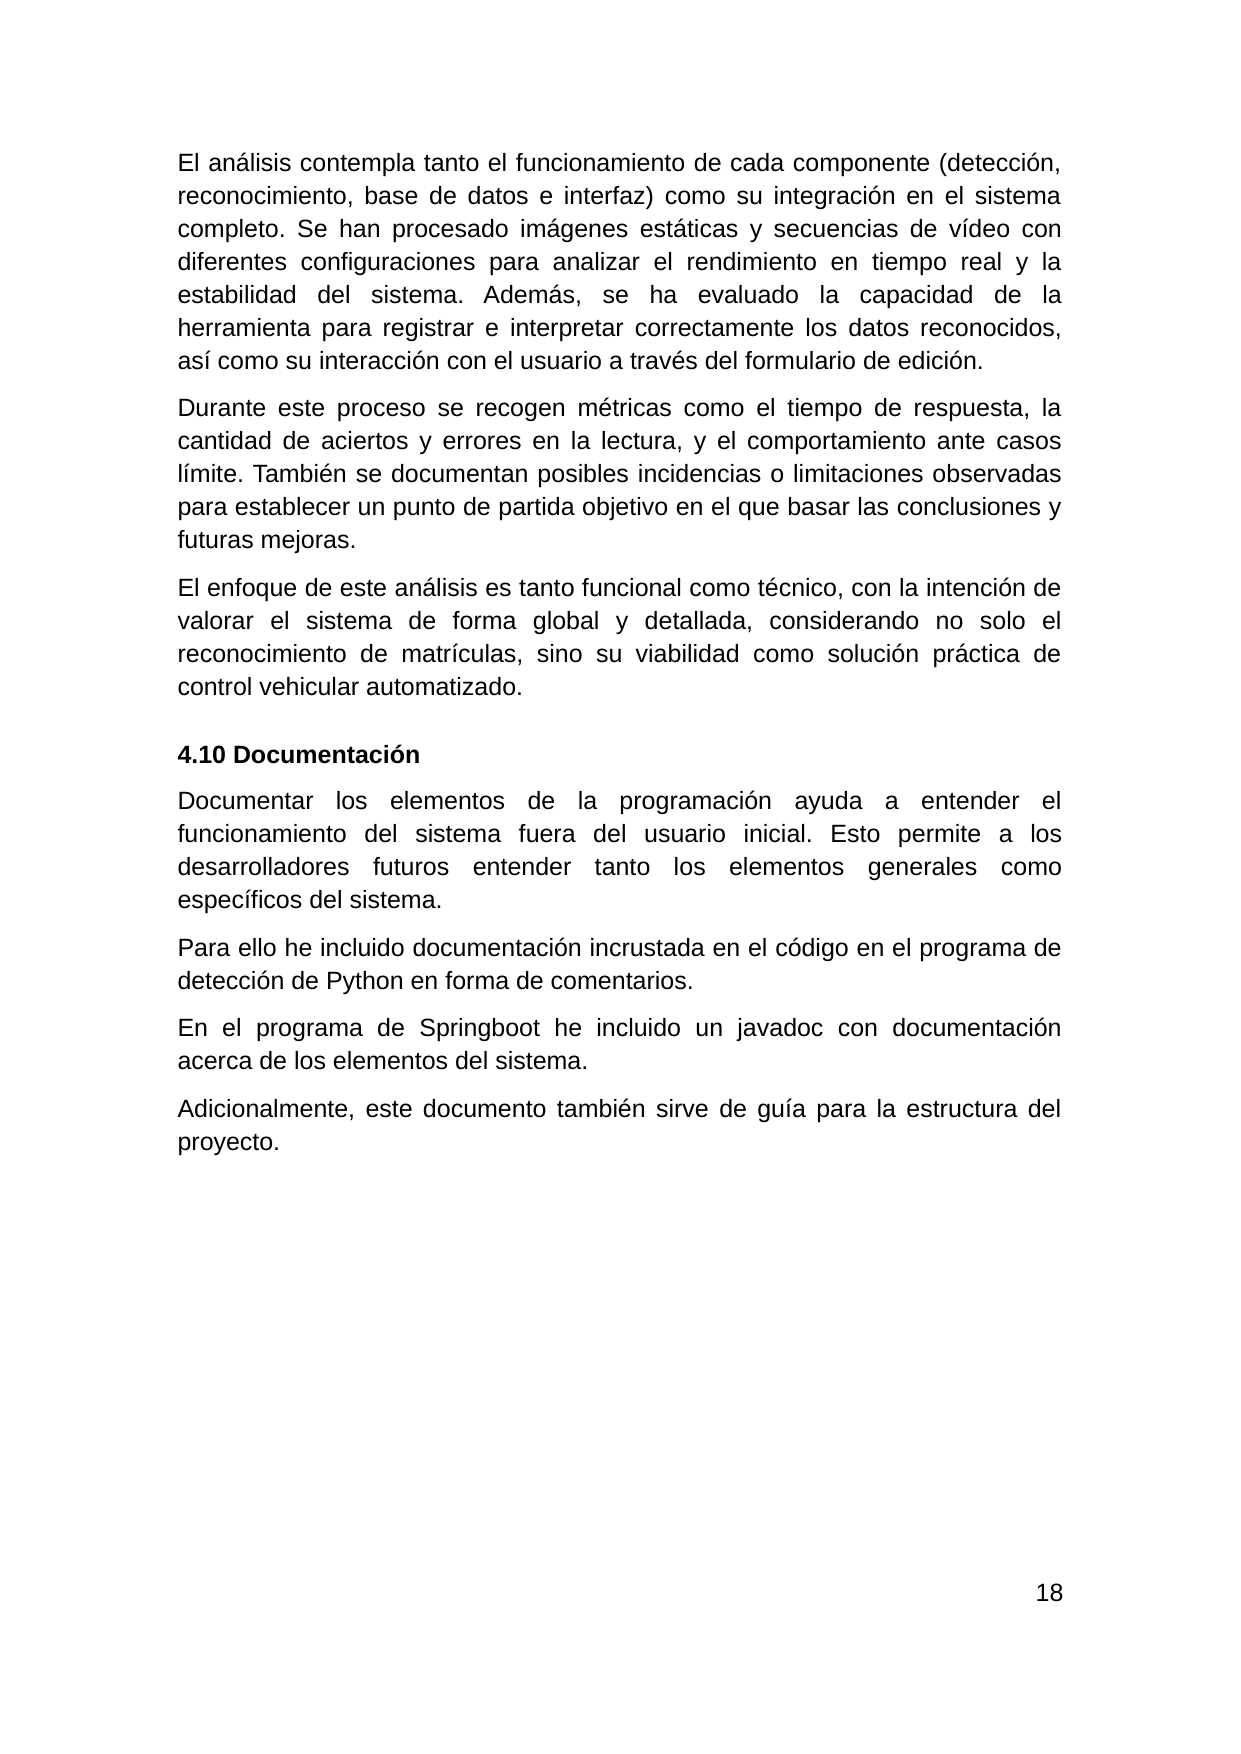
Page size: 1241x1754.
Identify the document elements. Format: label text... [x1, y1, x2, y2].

text El enfoque de este análisis es tanto funcional como técnico, con la intención de valorar el sistema de forma global y detallada, considerando no solo el reconocimiento de matrículas, sino su viabilidad como solución práctica de control vehicular automatizado. [177, 573, 1063, 701]
text En el programa de Springboot he incluido un javadoc con documentación acerca de los elementos del sistema. [177, 1013, 1063, 1075]
text Documentar los elementos de la programación ayuda a entender el funcionamiento del sistema fuera del usuario inicial. Esto permite a los desarrolladores futuros entender tanto los elementos generales como específicos del sistema. [177, 786, 1063, 914]
text El análisis contempla tanto el funcionamiento de cada componente (detección, reconocimiento, base de datos e interfaz) como su integración en el sistema completo. Se han procesado imágenes estáticas y secuencias de vídeo con diferentes configuraciones para analizar el rendimiento en tiempo real y la estabilidad del sistema. Además, se ha evaluado la capacidad de la herramienta para registrar e interpretar correctamente los datos reconocidos, así como su interacción con el usuario a través del formulario de edición. [177, 148, 1063, 374]
text Durante este proceso se recogen métricas como el tiempo de respuesta, la cantidad de aciertos y errores en la lectura, y el comportamiento ante casos límite. También se documentan posibles incidencias o limitaciones observadas para establecer un punto de partida objetivo en el que basar las conclusiones y futuras mejoras. [177, 393, 1063, 554]
text Para ello he incluido documentación incrustada en el código en el programa de detección de Python en forma de comentarios. [177, 933, 1063, 994]
text Adicionalmente, este documento también sirve de guía para la estructura del proyecto. [177, 1094, 1063, 1156]
subtitle 4.10 Documentación [177, 741, 1063, 769]
